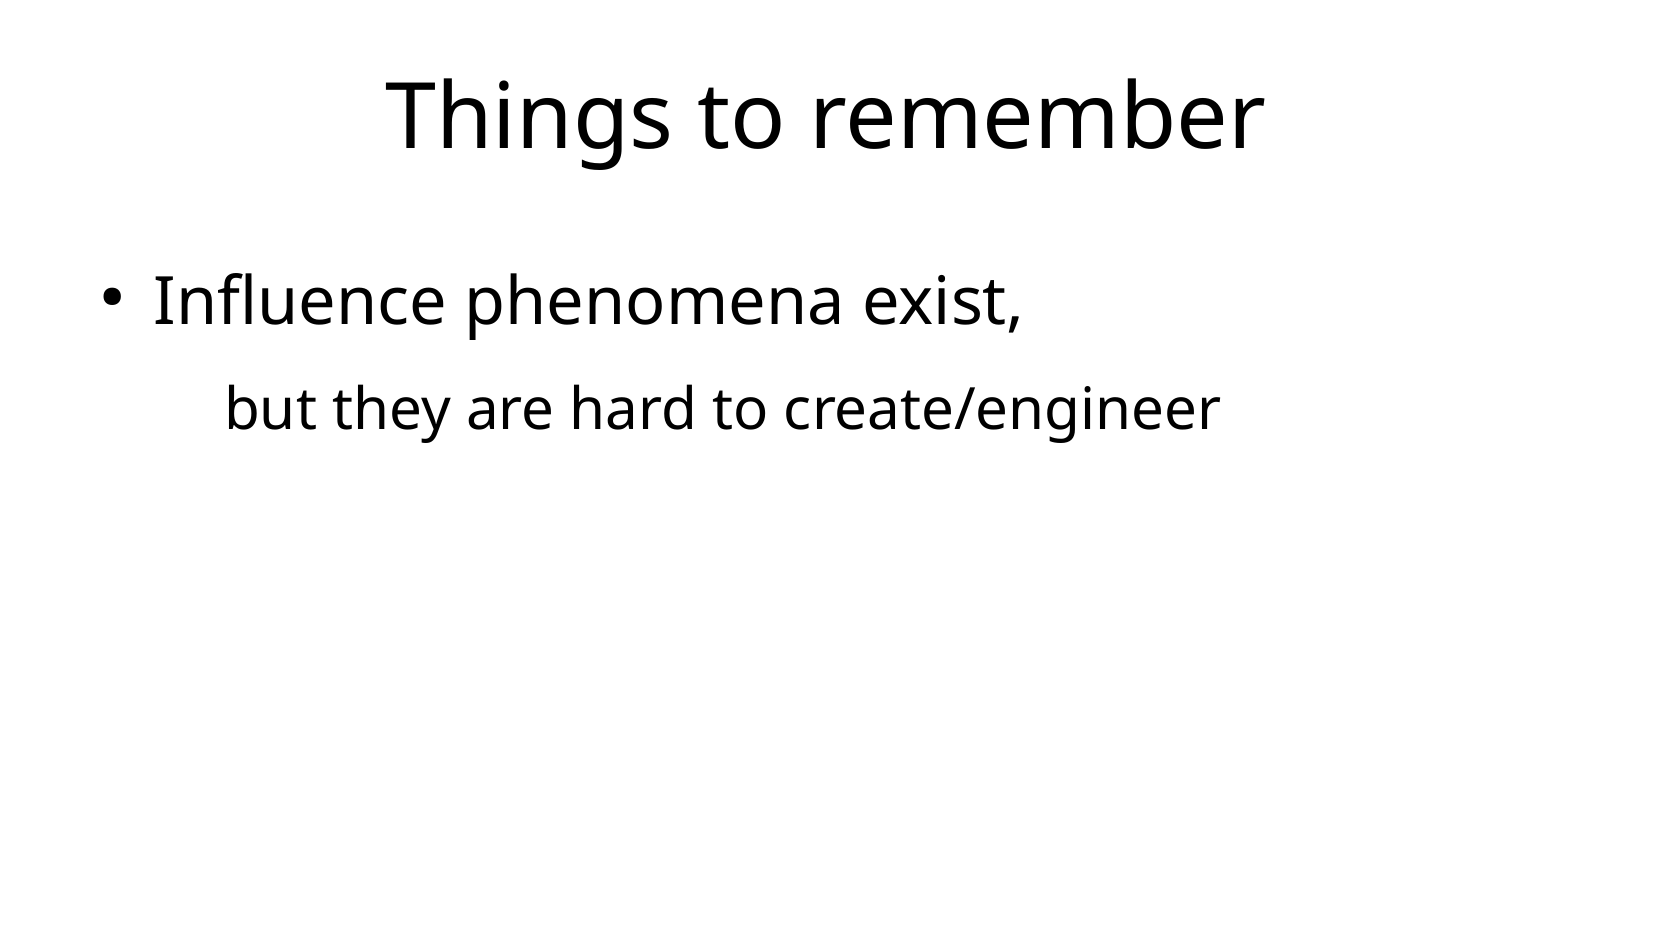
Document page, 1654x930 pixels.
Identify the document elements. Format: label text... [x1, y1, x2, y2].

list Influence phenomena exist, but they are hard to create/engineer [82, 252, 1571, 793]
title Things to remember [82, 1, 1571, 225]
